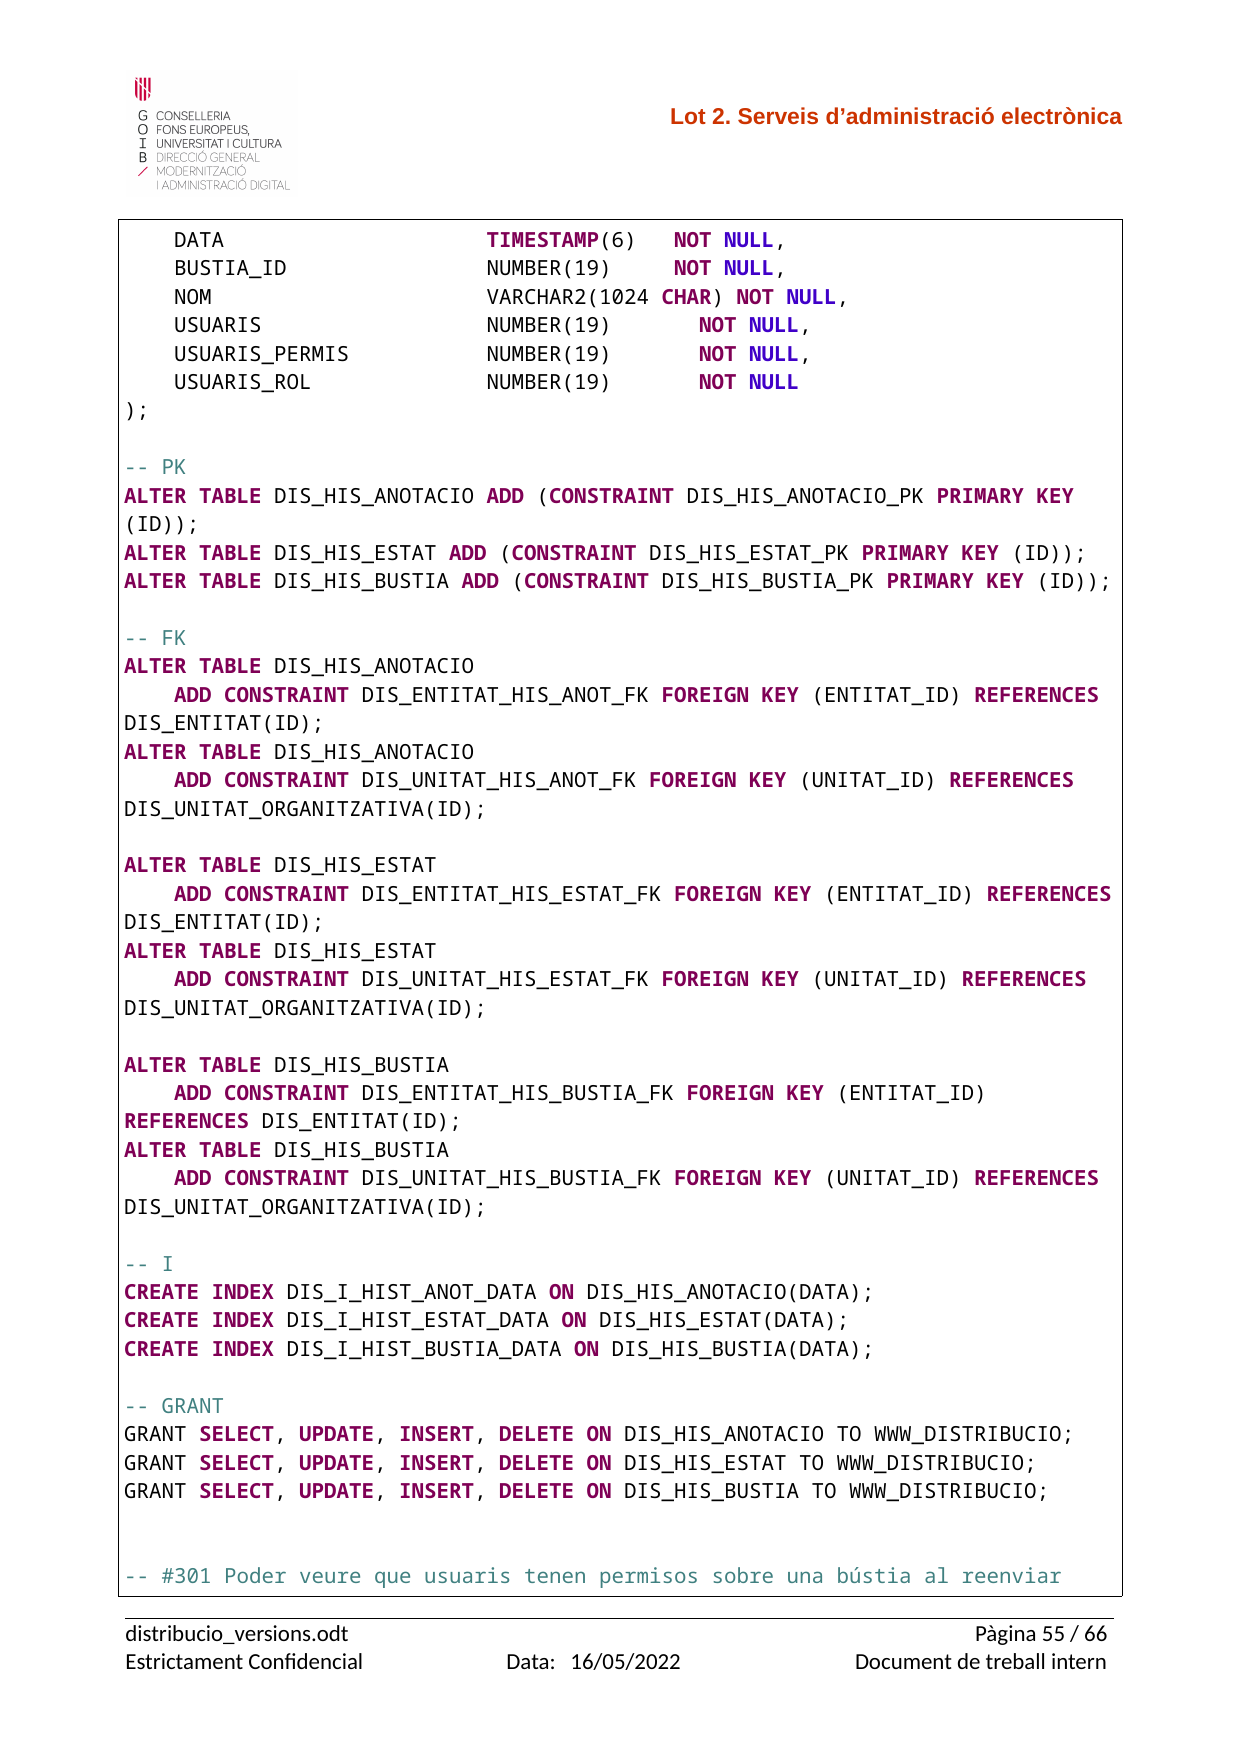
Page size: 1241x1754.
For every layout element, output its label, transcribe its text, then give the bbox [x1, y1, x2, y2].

table_header DATA TIMESTAMP(6) NOT NULL, BUSTIA_ID NUMBER(19) NOT NULL, NOM VARCHAR2(1024 CHAR) NOT NULL, USUARIS NUMBER(19) NOT NULL, USUARIS_PERMIS NUMBER(19) NOT NULL, USUARIS_ROL NUMBER(19) NOT NULL ); -- PK ALTER TABLE DIS_HIS_ANOTACIO ADD (CONSTRAINT DIS_HIS_ANOTACIO_PK PRIMARY KEY (ID)); ALTER TABLE DIS_HIS_ESTAT ADD (CONSTRAINT DIS_HIS_ESTAT_PK PRIMARY KEY (ID)); ALTER TABLE DIS_HIS_BUSTIA ADD (CONSTRAINT DIS_HIS_BUSTIA_PK PRIMARY KEY (ID)); -- FK ALTER TABLE DIS_HIS_ANOTACIO ADD CONSTRAINT DIS_ENTITAT_HIS_ANOT_FK FOREIGN KEY (ENTITAT_ID) REFERENCES DIS_ENTITAT(ID); ALTER TABLE DIS_HIS_ANOTACIO ADD CONSTRAINT DIS_UNITAT_HIS_ANOT_FK FOREIGN KEY (UNITAT_ID) REFERENCES DIS_UNITAT_ORGANITZATIVA(ID); ALTER TABLE DIS_HIS_ESTAT ADD CONSTRAINT DIS_ENTITAT_HIS_ESTAT_FK FOREIGN KEY (ENTITAT_ID) REFERENCES DIS_ENTITAT(ID); ALTER TABLE DIS_HIS_ESTAT ADD CONSTRAINT DIS_UNITAT_HIS_ESTAT_FK FOREIGN KEY (UNITAT_ID) REFERENCES DIS_UNITAT_ORGANITZATIVA(ID); ALTER TABLE DIS_HIS_BUSTIA ADD CONSTRAINT DIS_ENTITAT_HIS_BUSTIA_FK FOREIGN KEY (ENTITAT_ID) REFERENCES DIS_ENTITAT(ID); ALTER TABLE DIS_HIS_BUSTIA ADD CONSTRAINT DIS_UNITAT_HIS_BUSTIA_FK FOREIGN KEY (UNITAT_ID) REFERENCES DIS_UNITAT_ORGANITZATIVA(ID); -- I CREATE INDEX DIS_I_HIST_ANOT_DATA ON DIS_HIS_ANOTACIO(DATA); CREATE INDEX DIS_I_HIST_ESTAT_DATA ON DIS_HIS_ESTAT(DATA); CREATE INDEX DIS_I_HIST_BUSTIA_DATA ON DIS_HIS_BUSTIA(DATA); -- GRANT GRANT SELECT, UPDATE, INSERT, DELETE ON DIS_HIS_ANOTACIO TO WWW_DISTRIBUCIO; GRANT SELECT, UPDATE, INSERT, DELETE ON DIS_HIS_ESTAT TO WWW_DISTRIBUCIO; GRANT SELECT, UPDATE, INSERT, DELETE ON DIS_HIS_BUSTIA TO WWW_DISTRIBUCIO; -- #301 Poder veure que usuaris tenen permisos sobre una bústia al reenviar [119, 220, 1122, 1596]
picture [126, 70, 299, 197]
